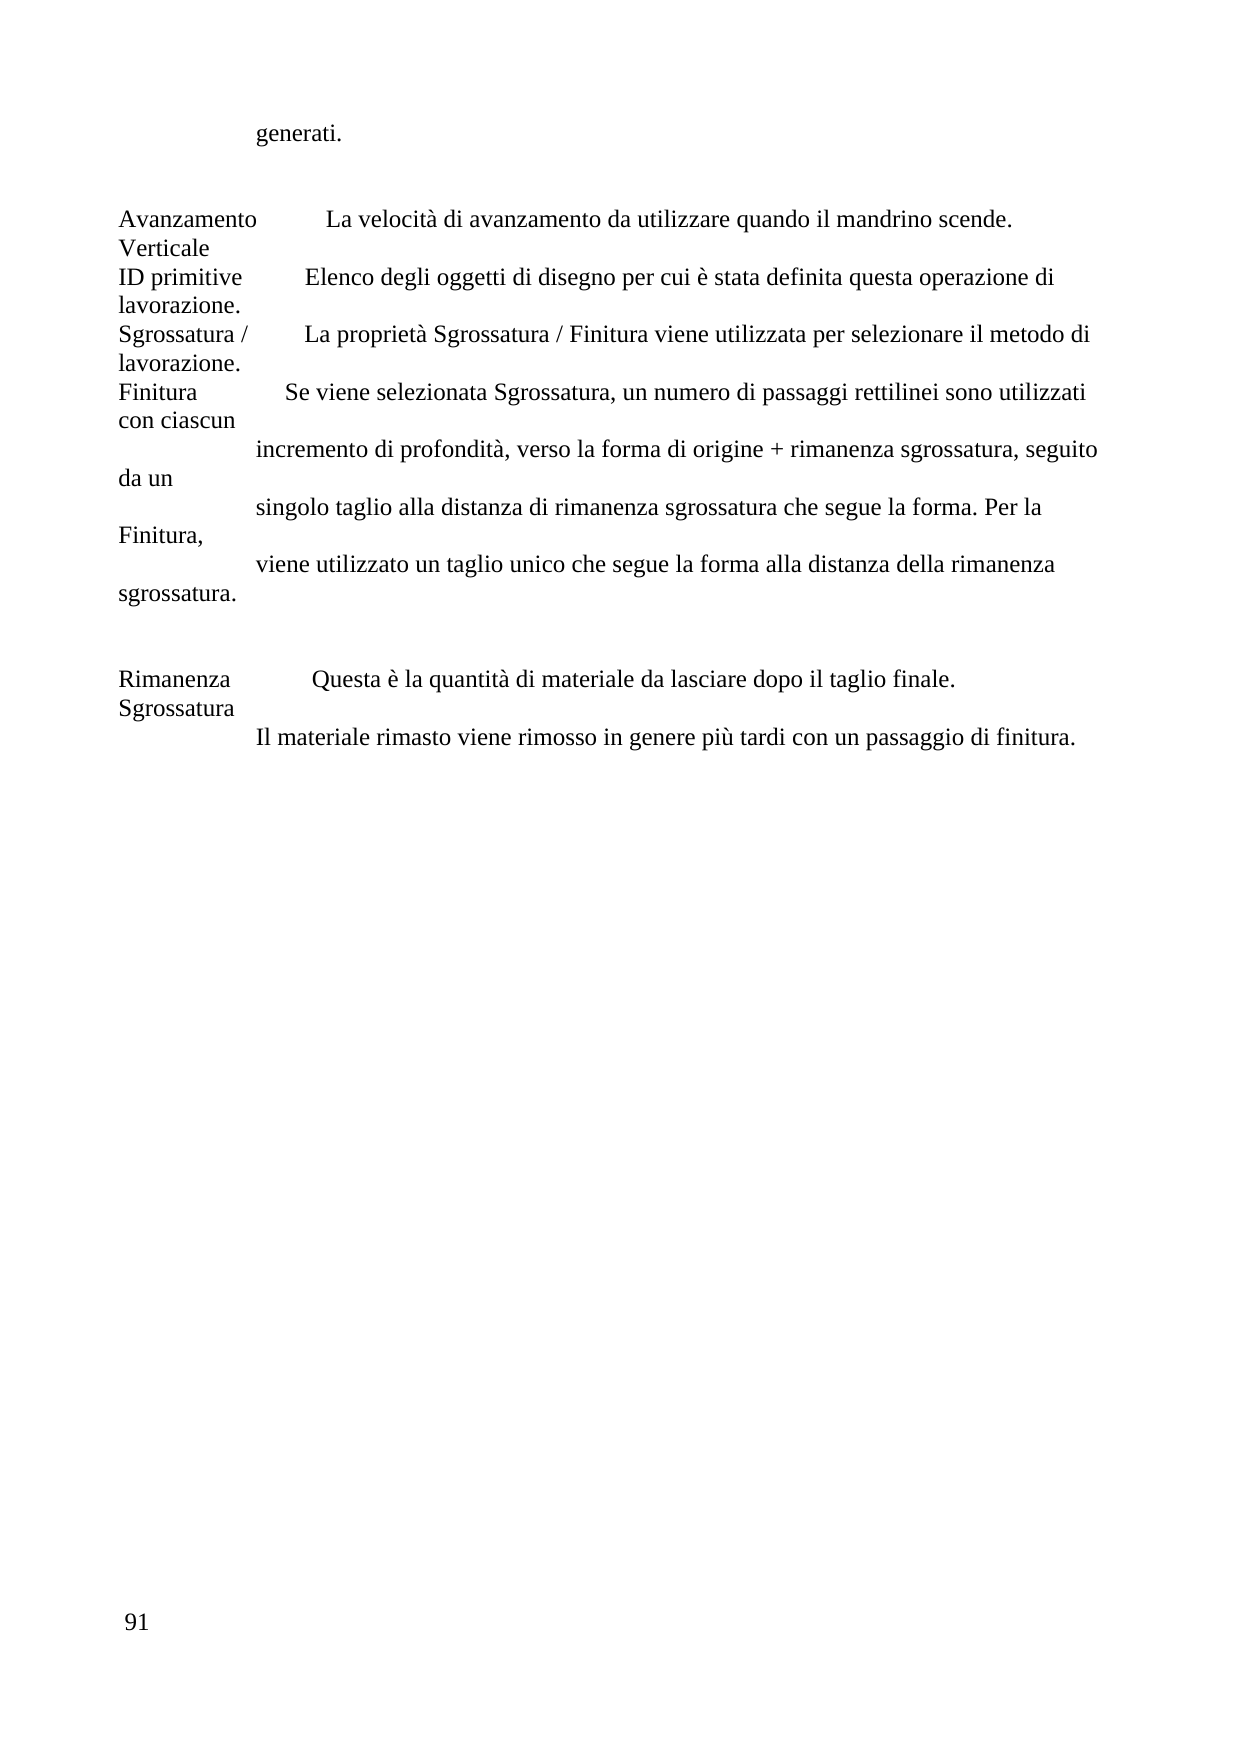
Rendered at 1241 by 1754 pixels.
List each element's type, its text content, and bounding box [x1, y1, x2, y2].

text Sgrossatura / La proprietà Sgrossatura / Finitura viene utilizzata per selezionare il metodo di lavorazione. [118, 319, 1122, 377]
text Avanzamento La velocità di avanzamento da utilizzare quando il mandrino scende. [118, 204, 1122, 233]
text Il materiale rimasto viene rimosso in genere più tardi con un passaggio di finitura. [118, 722, 1122, 751]
text viene utilizzato un taglio unico che segue la forma alla distanza della rimanenza sgrossatura. [118, 549, 1122, 607]
text generati. [118, 118, 1122, 147]
text Verticale [118, 233, 1122, 262]
text incremento di profondità, verso la forma di origine + rimanenza sgrossatura, seguito da un [118, 434, 1122, 492]
text Rimanenza Questa è la quantità di materiale da lasciare dopo il taglio finale. [118, 664, 1122, 693]
text Sgrossatura [118, 693, 1122, 722]
text singolo taglio alla distanza di rimanenza sgrossatura che segue la forma. Per la Finitura, [118, 492, 1122, 549]
text ID primitive Elenco degli oggetti di disegno per cui è stata definita questa operazione di lavorazione. [118, 262, 1122, 319]
text Finitura Se viene selezionata Sgrossatura, un numero di passaggi rettilinei sono utilizzati con ciascun [118, 377, 1122, 434]
